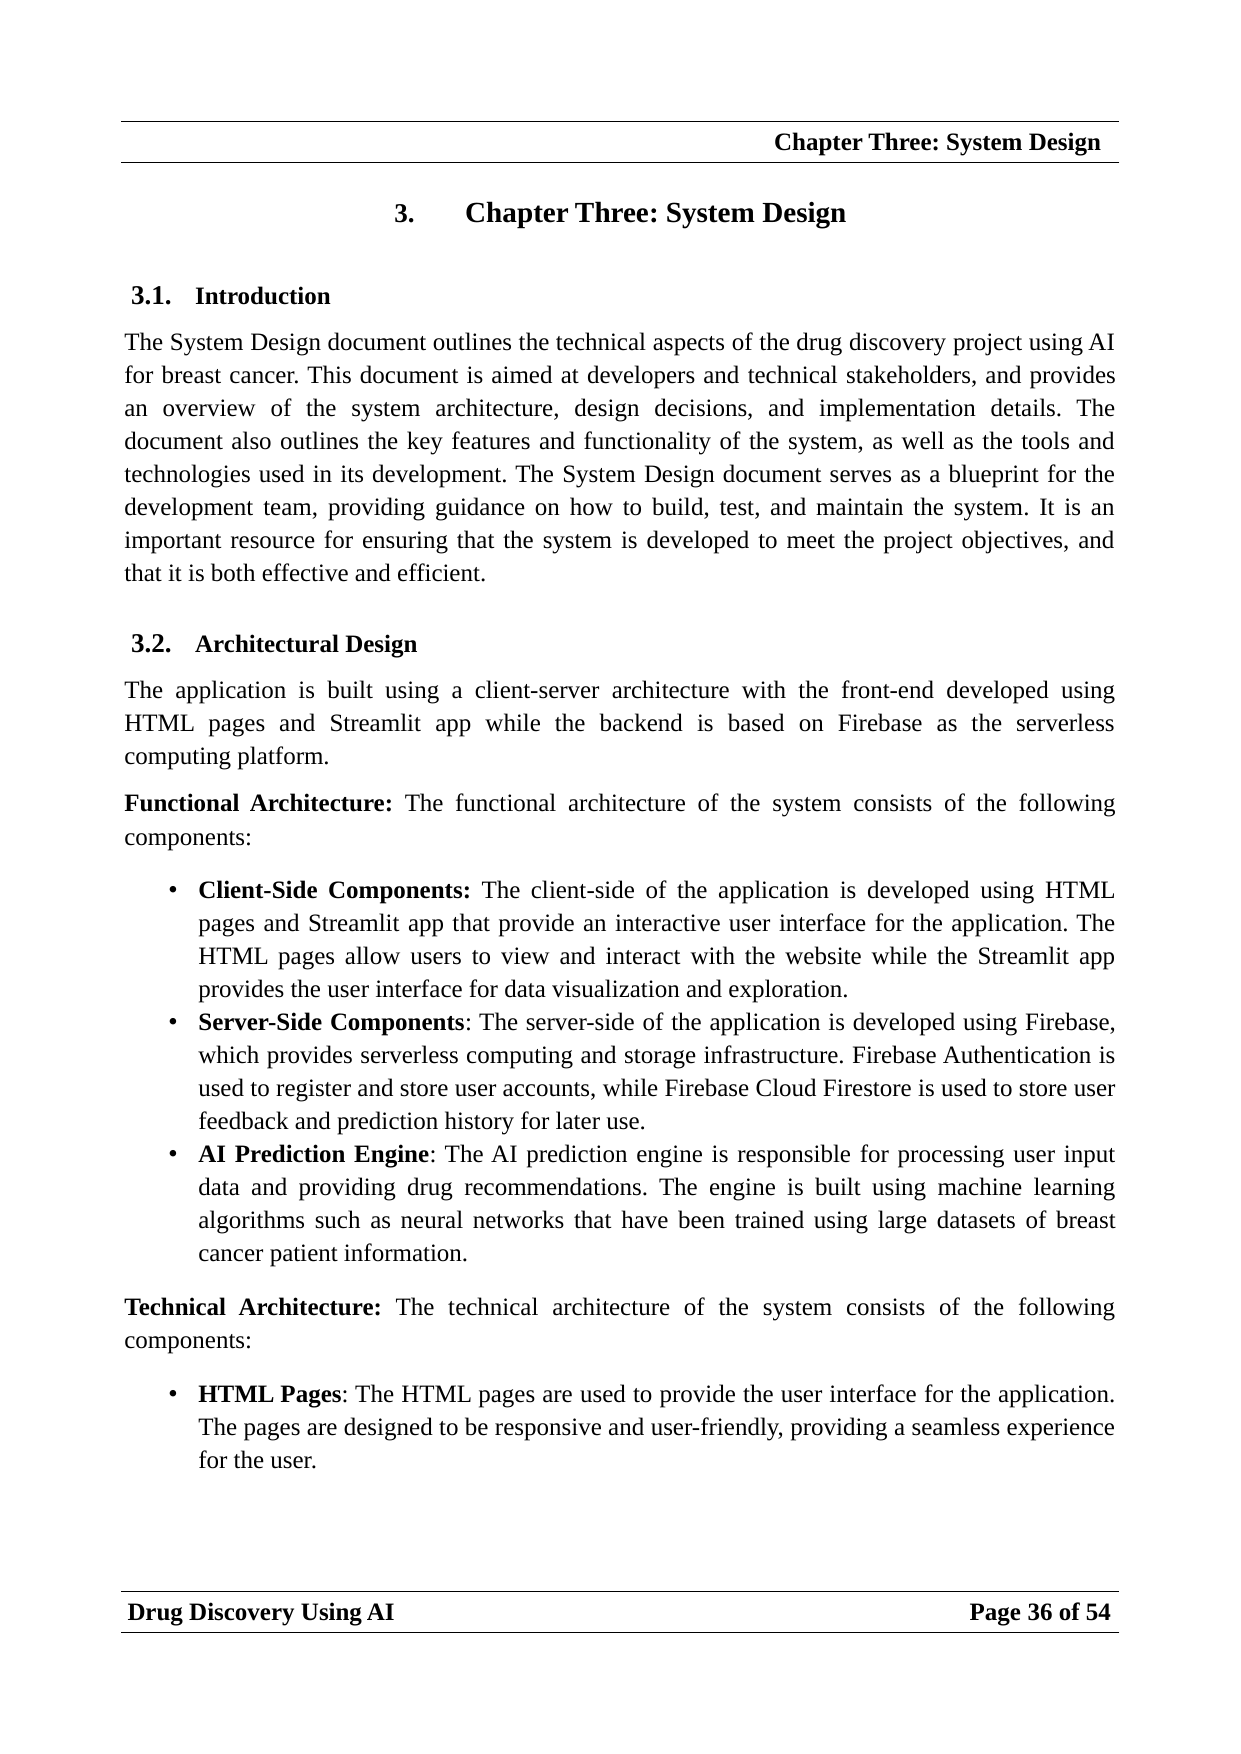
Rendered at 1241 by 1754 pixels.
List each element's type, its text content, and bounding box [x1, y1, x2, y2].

text Technical Architecture: The technical architecture of the system consists of the following components: [121, 1289, 1119, 1357]
text The System Design document outlines the technical aspects of the drug discovery project using AI for breast cancer. This document is aimed at developers and technical stakeholders, and provides an overview of the system architecture, design decisions, and implementation details. The document also outlines the key features and functionality of the system, as well as the tools and technologies used in its development. The System Design document serves as a blueprint for the development team, providing guidance on how to build, test, and maintain the system. It is an important resource for ensuring that the system is developed to meet the project objectives, and that it is both effective and efficient. [121, 324, 1119, 587]
list Server-Side Components: The server-side of the application is developed using Firebase, which provides serverless computing and storage infrastructure. Firebase Authentication is used to register and store user accounts, while Firebase Cloud Firestore is used to store user feedback and prediction history for later use. [166, 1004, 1119, 1135]
list AI Prediction Engine: The AI prediction engine is responsible for processing user input data and providing drug recommendations. The engine is built using machine learning algorithms such as neural networks that have been trained using large datasets of breast cancer patient information. [166, 1136, 1119, 1270]
text The application is built using a client-server architecture with the front-end developed using HTML pages and Streamlit app while the backend is based on Firebase as the serverless computing platform. [121, 672, 1119, 770]
subtitle Chapter Three: System Design [121, 192, 1119, 229]
subtitle Architectural Design [121, 624, 1119, 658]
subtitle Introduction [121, 276, 1119, 310]
text Functional Architecture: The functional architecture of the system consists of the following components: [121, 786, 1119, 853]
list Client-Side Components: The client-side of the application is developed using HTML pages and Streamlit app that provide an interactive user interface for the application. The HTML pages allow users to view and interact with the website while the Streamlit app provides the user interface for data visualization and exploration. [166, 872, 1119, 1003]
list HTML Pages: The HTML pages are used to provide the user interface for the application. The pages are designed to be responsive and user-friendly, providing a seamless experience for the user. [166, 1376, 1119, 1473]
